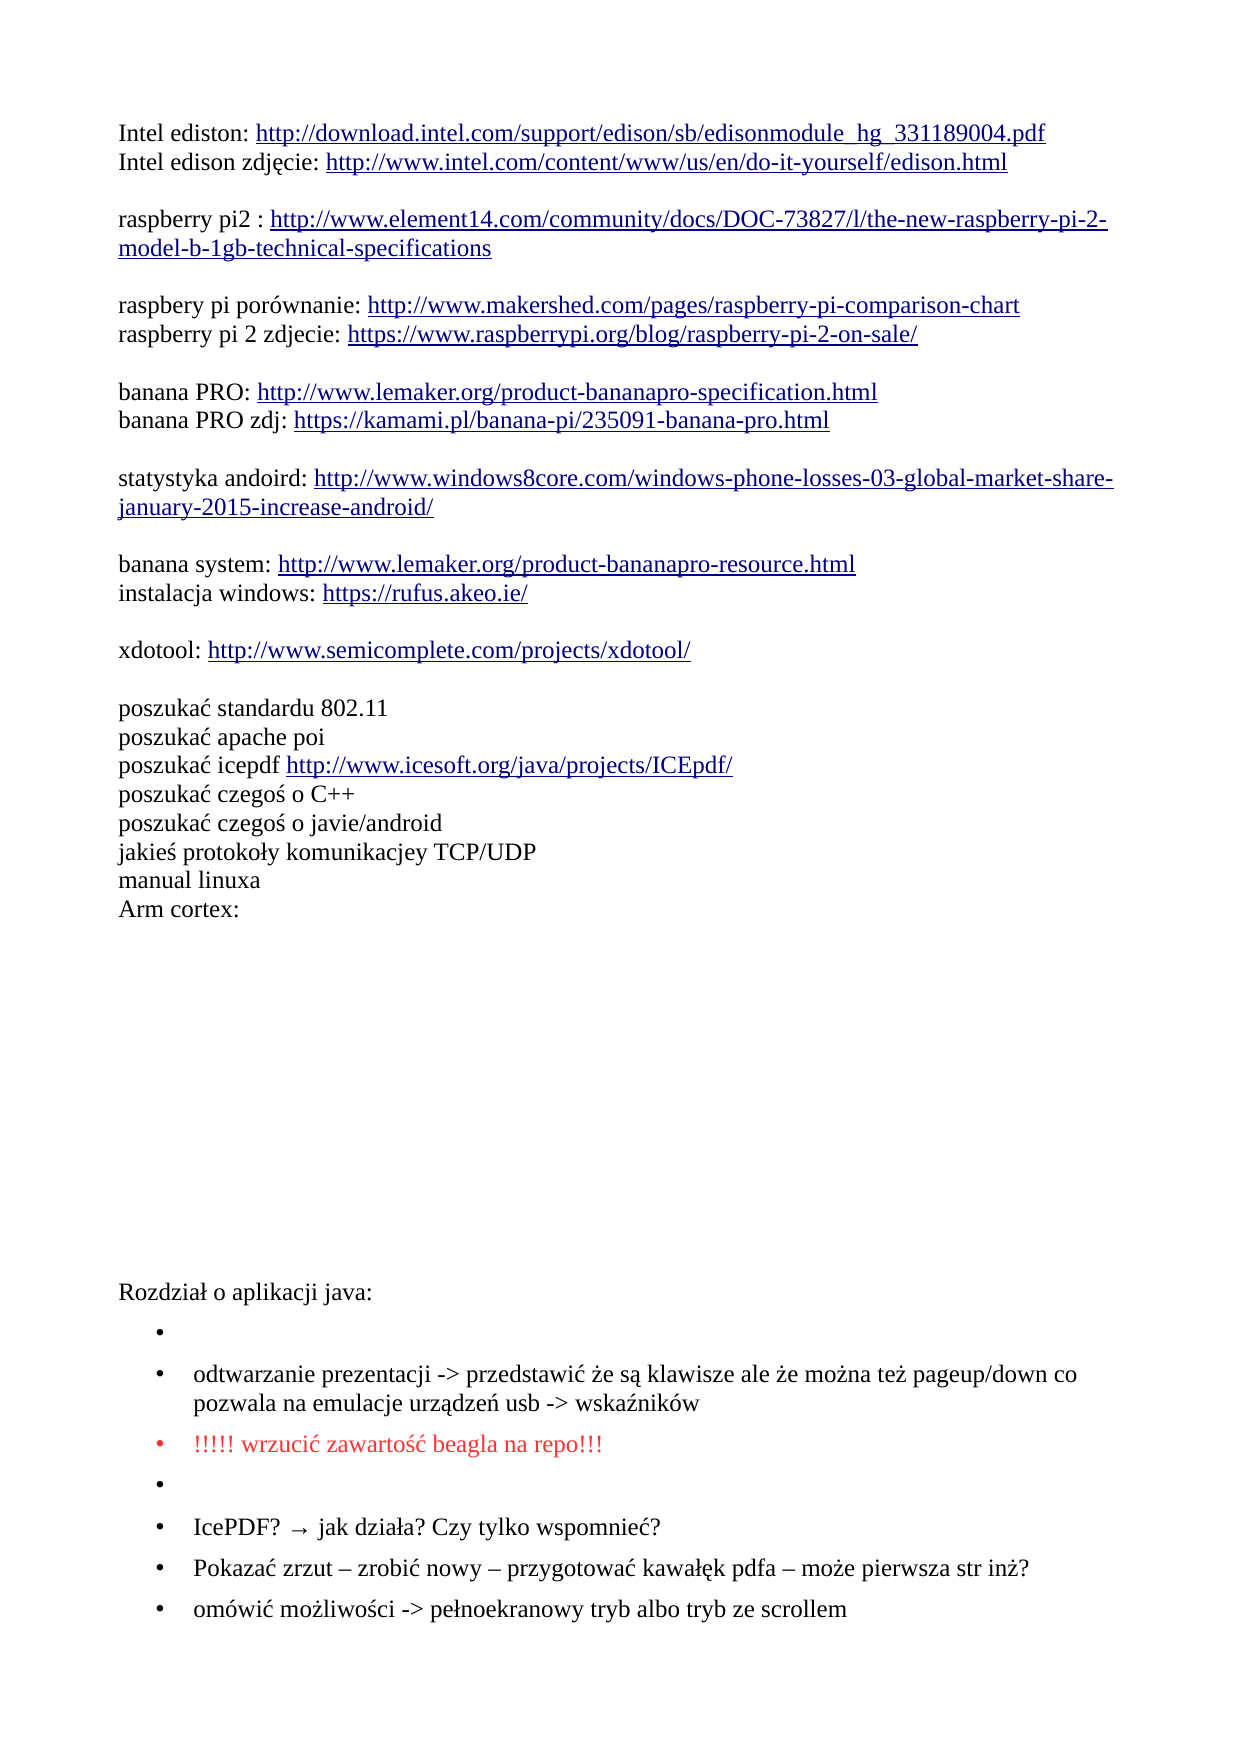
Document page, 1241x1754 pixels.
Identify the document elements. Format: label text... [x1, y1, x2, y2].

list !!!!! wrzucić zawartość beagla na repo!!! [156, 1429, 1122, 1458]
text banana system: http://www.lemaker.org/product-bananapro-resource.html [118, 549, 1122, 578]
text poszukać czegoś o C++ [118, 779, 1122, 808]
text instalacja windows: https://rufus.akeo.ie/ [118, 578, 1122, 607]
text Intel edison zdjęcie: http://www.intel.com/content/www/us/en/do-it-yourself/edison.html [118, 147, 1122, 176]
text banana PRO: http://www.lemaker.org/product-bananapro-specification.html [118, 377, 1122, 406]
text Intel ediston: http://download.intel.com/support/edison/sb/edisonmodule_hg_331189004.pdf [118, 118, 1122, 147]
text raspberry pi 2 zdjecie: https://www.raspberrypi.org/blog/raspberry-pi-2-on-sale/ [118, 319, 1122, 348]
text Arm cortex: [118, 894, 1122, 923]
text statystyka andoird: http://www.windows8core.com/windows-phone-losses-03-global-market-share-january-2015-increase-android/ [118, 463, 1122, 521]
list Pokazać zrzut – zrobić nowy – przygotować kawałęk pdfa – może pierwsza str inż? [156, 1553, 1122, 1582]
text jakieś protokoły komunikacjey TCP/UDP [118, 837, 1122, 866]
list omówić możliwości -> pełnoekranowy tryb albo tryb ze scrollem [156, 1594, 1122, 1623]
text poszukać czegoś o javie/android [118, 808, 1122, 837]
text banana PRO zdj: https://kamami.pl/banana-pi/235091-banana-pro.html [118, 406, 1122, 434]
text raspbery pi porównanie: http://www.makershed.com/pages/raspberry-pi-comparison-chart [118, 291, 1122, 319]
list odtwarzanie prezentacji -> przedstawić że są klawisze ale że można też pageup/down co pozwala na emulacje urządzeń usb -> wskaźników [156, 1359, 1122, 1417]
text poszukać apache poi [118, 722, 1122, 751]
text Rozdział o aplikacji java: [118, 1277, 1122, 1306]
text manual linuxa [118, 866, 1122, 894]
text poszukać icepdf http://www.icesoft.org/java/projects/ICEpdf/ [118, 751, 1122, 779]
text poszukać standardu 802.11 [118, 693, 1122, 722]
list IcePDF? → jak działa? Czy tylko wspomnieć? [156, 1512, 1122, 1541]
text raspberry pi2 : http://www.element14.com/community/docs/DOC-73827/l/the-new-raspberry-pi-2-model-b-1gb-technical-specifications [118, 204, 1122, 262]
text xdotool: http://www.semicomplete.com/projects/xdotool/ [118, 636, 1122, 664]
